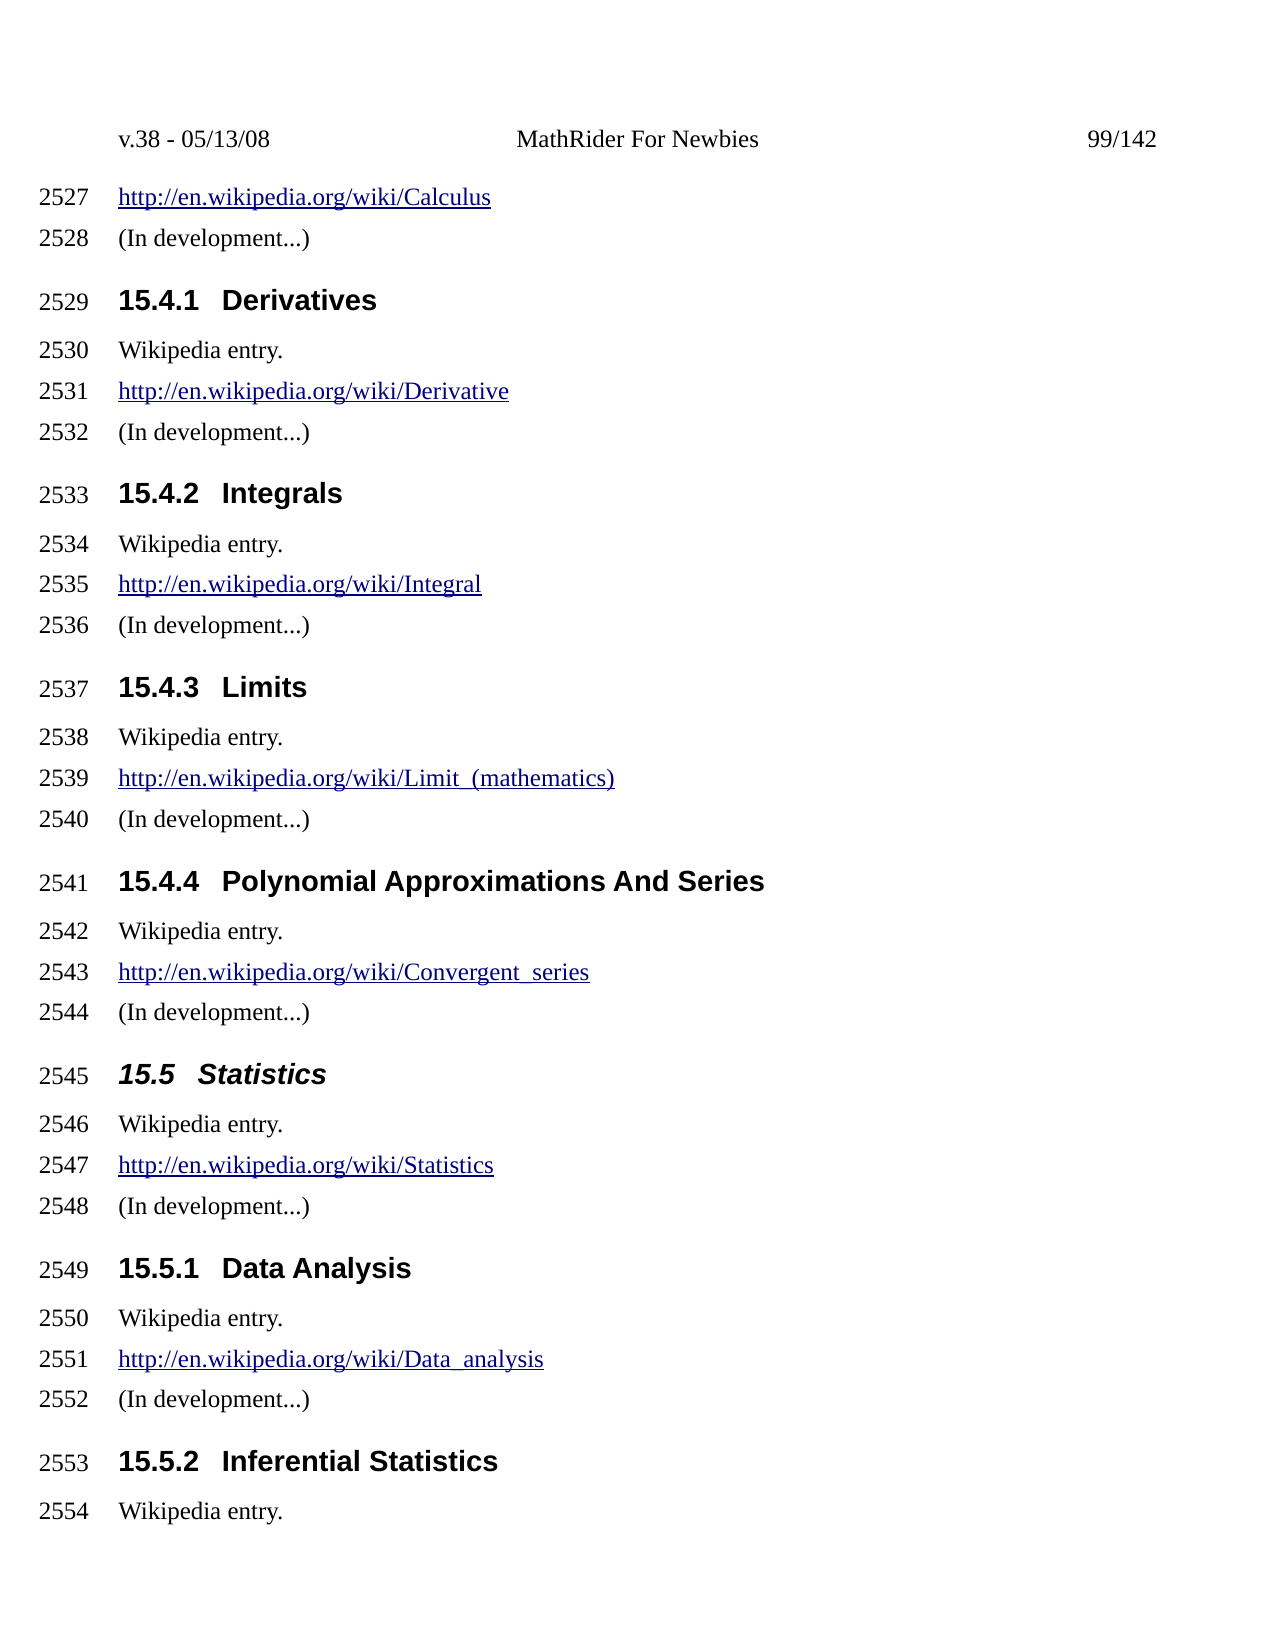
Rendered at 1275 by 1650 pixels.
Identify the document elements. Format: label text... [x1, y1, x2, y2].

text Wikipedia entry. [118, 335, 1157, 364]
text (In development...) [118, 223, 1157, 252]
text http://en.wikipedia.org/wiki/Calculus [118, 182, 1157, 211]
text http://en.wikipedia.org/wiki/Derivative [118, 376, 1157, 405]
subtitle Data Analysis [118, 1251, 1157, 1284]
subtitle Inferential Statistics [118, 1444, 1157, 1478]
subtitle Limits [118, 670, 1157, 704]
text Wikipedia entry. [118, 529, 1157, 557]
text http://en.wikipedia.org/wiki/Integral [118, 569, 1157, 598]
text http://en.wikipedia.org/wiki/Convergent_series [118, 957, 1157, 985]
subtitle Polynomial Approximations And Series [118, 864, 1157, 897]
text Wikipedia entry. [118, 1303, 1157, 1332]
text http://en.wikipedia.org/wiki/Limit_(mathematics) [118, 763, 1157, 792]
subtitle Integrals [118, 477, 1157, 510]
text (In development...) [118, 417, 1157, 446]
text Wikipedia entry. [118, 1496, 1157, 1525]
text http://en.wikipedia.org/wiki/Data_analysis [118, 1344, 1157, 1372]
text (In development...) [118, 1384, 1157, 1413]
text (In development...) [118, 1191, 1157, 1220]
text (In development...) [118, 997, 1157, 1026]
text (In development...) [118, 610, 1157, 639]
text Wikipedia entry. [118, 1109, 1157, 1138]
text Wikipedia entry. [118, 722, 1157, 751]
text (In development...) [118, 804, 1157, 833]
subtitle Derivatives [118, 283, 1157, 317]
text http://en.wikipedia.org/wiki/Statistics [118, 1150, 1157, 1179]
subtitle Statistics [118, 1057, 1157, 1091]
text Wikipedia entry. [118, 916, 1157, 944]
